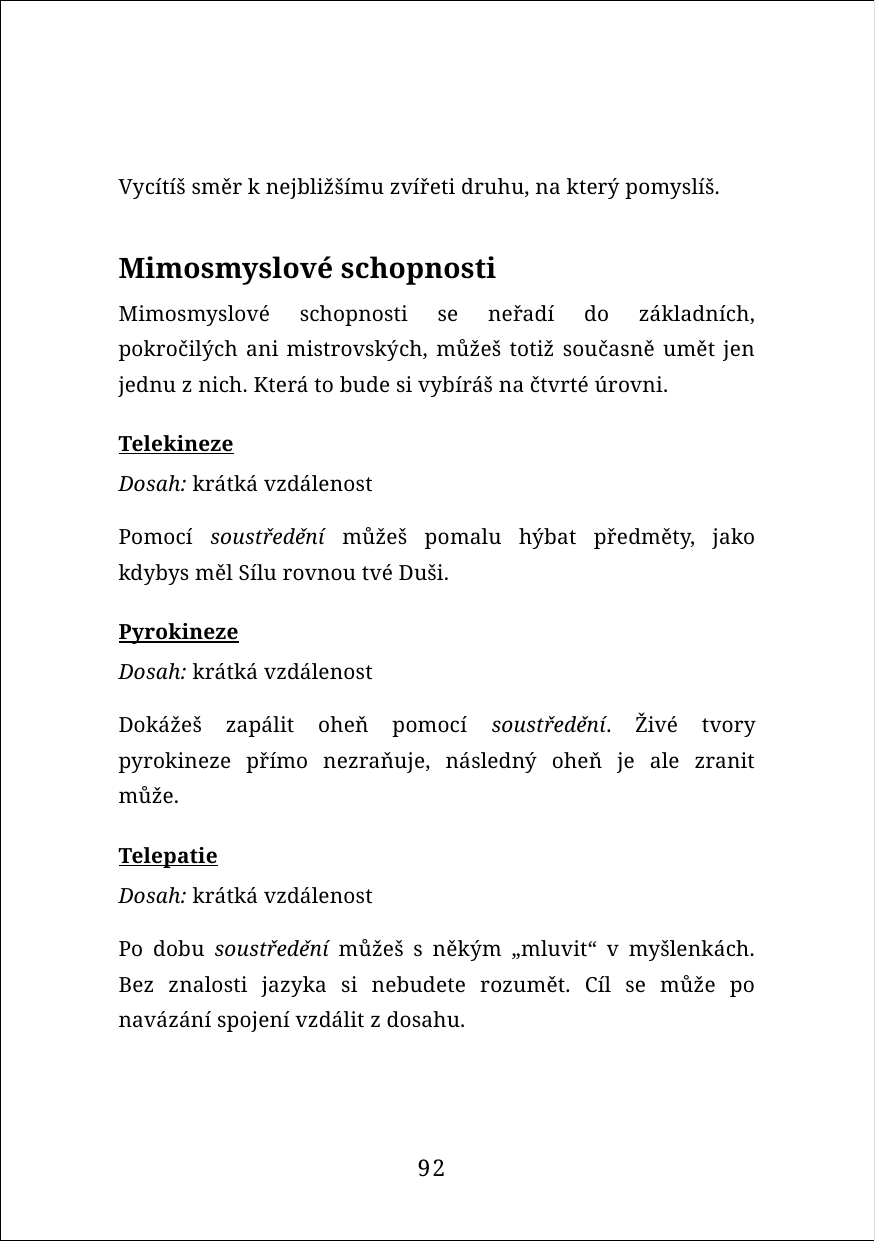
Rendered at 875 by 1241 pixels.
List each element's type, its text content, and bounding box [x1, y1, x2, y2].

text Po dobu soustředění můžeš s někým „mluvit“ v myšlenkách. Bez znalosti jazyka si nebudete rozumět. Cíl se může po navázání spojení vzdálit z dosahu. [118, 934, 756, 1034]
subtitle Pyrokineze [118, 617, 756, 646]
text Dosah: krátká vzdálenost [118, 469, 756, 498]
text Dokážeš zapálit oheň pomocí soustředění. Živé tvory pyrokineze přímo nezraňuje, následný oheň je ale zranit může. [118, 711, 756, 810]
text Vycítíš směr k nejbližšímu zvířeti druhu, na který pomyslíš. [118, 172, 756, 200]
text Dosah: krátká vzdálenost [118, 657, 756, 686]
subtitle Telepatie [118, 841, 756, 869]
subtitle Mimosmyslové schopnosti [118, 249, 756, 287]
text Dosah: krátká vzdálenost [118, 881, 756, 909]
text Pomocí soustředění můžeš pomalu hýbat předměty, jako kdybys měl Sílu rovnou tvé Duši. [118, 522, 756, 586]
subtitle Telekineze [118, 429, 756, 457]
text Mimosmyslové schopnosti se neřadí do základních, pokročilých ani mistrovských, můžeš totiž současně umět jen jednu z nich. Která to bude si vybíráš na čtvrté úrovni. [118, 299, 756, 398]
